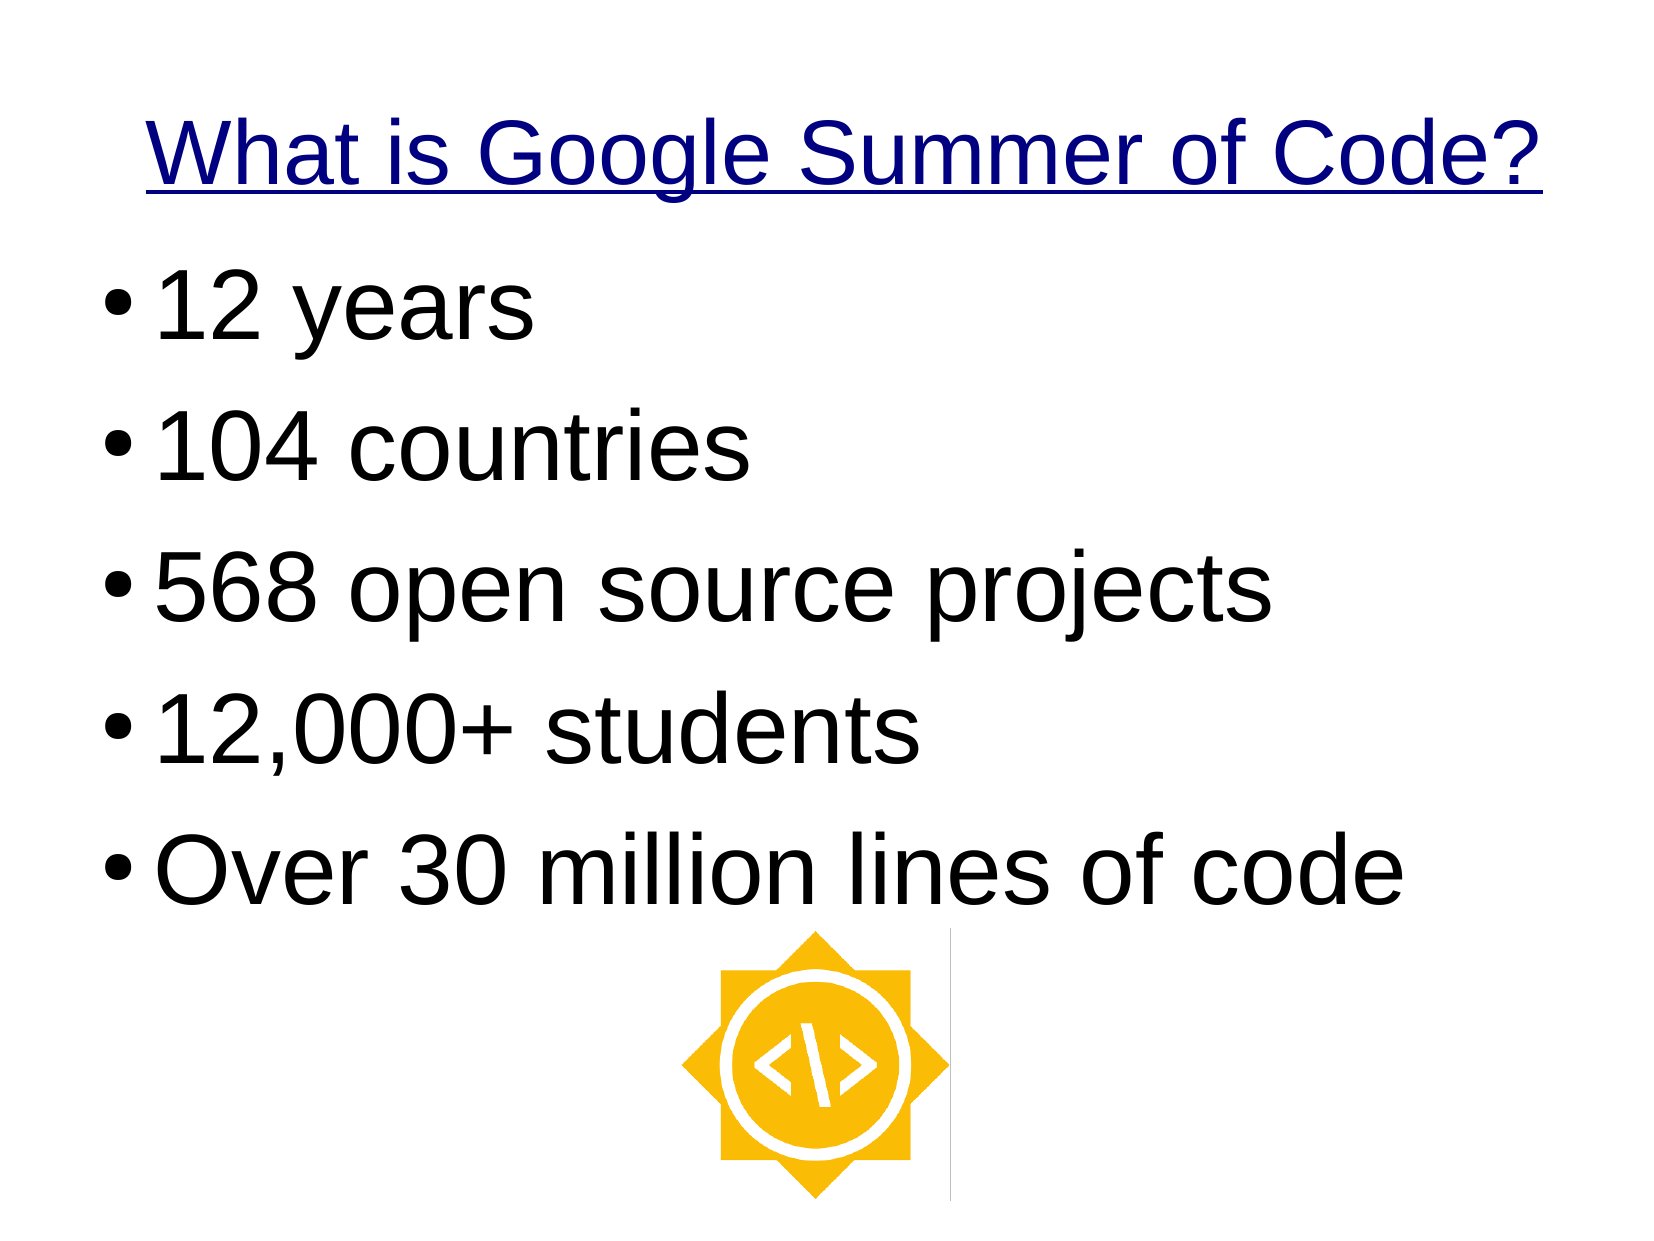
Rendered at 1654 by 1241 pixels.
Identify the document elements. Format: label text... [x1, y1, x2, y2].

picture [678, 928, 951, 1201]
title What is Google Summer of Code? [82, 49, 1571, 248]
list 12 years 104 countries 568 open source projects 12,000+ students Over 30 million lines of code [82, 248, 1571, 969]
